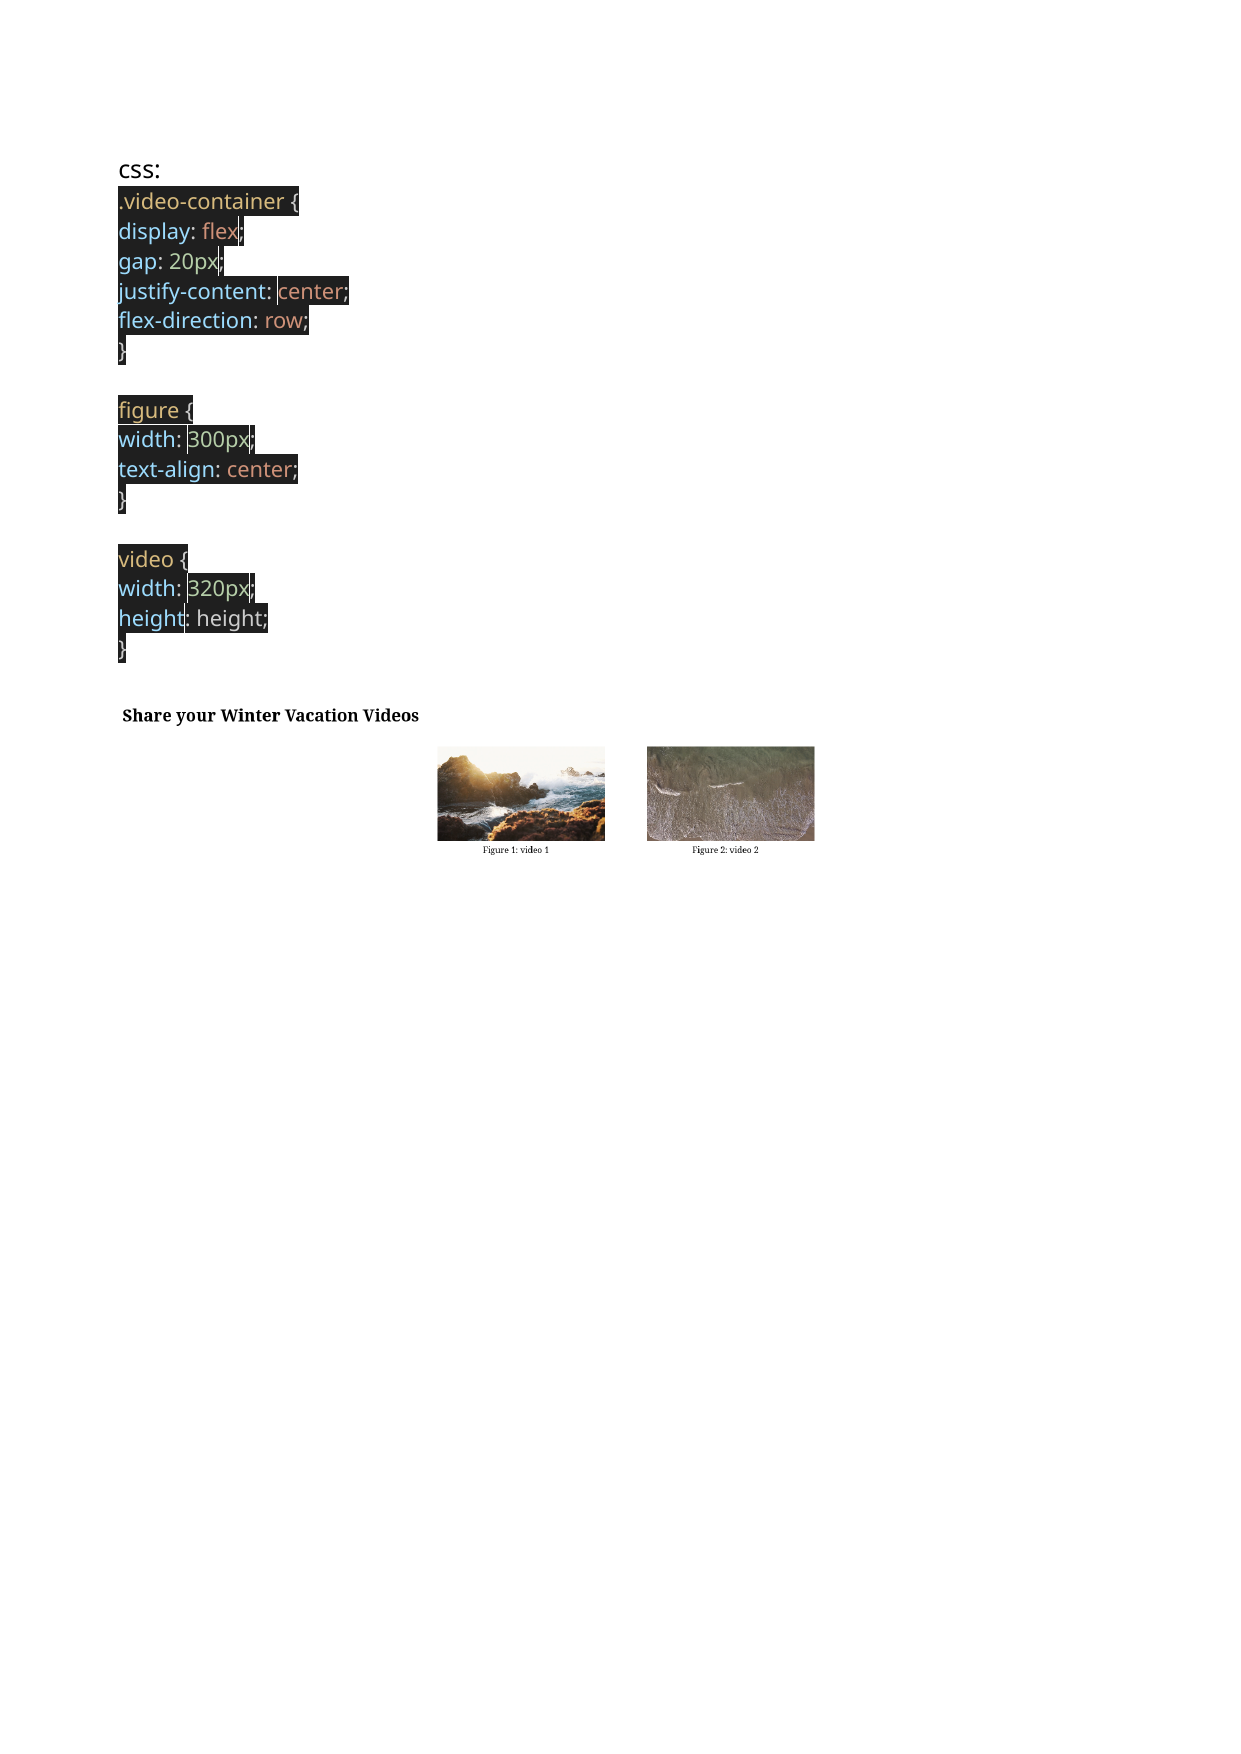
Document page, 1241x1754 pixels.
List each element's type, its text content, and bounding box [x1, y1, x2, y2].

text css: [118, 152, 1122, 186]
text justify-content: center; [118, 276, 1122, 305]
text .video-container { [118, 186, 1122, 216]
picture [118, 692, 1123, 1192]
text flex-direction: row; [118, 305, 1122, 335]
text width: 300px; [118, 424, 1122, 454]
text width: 320px; [118, 573, 1122, 603]
text text-align: center; [118, 454, 1122, 484]
text figure { [118, 395, 1122, 424]
text } [118, 484, 1122, 514]
text display: flex; [118, 216, 1122, 246]
text } [118, 633, 1122, 663]
text } [118, 335, 1122, 365]
text gap: 20px; [118, 246, 1122, 276]
text video { [118, 543, 1122, 573]
text height: height; [118, 603, 1122, 633]
